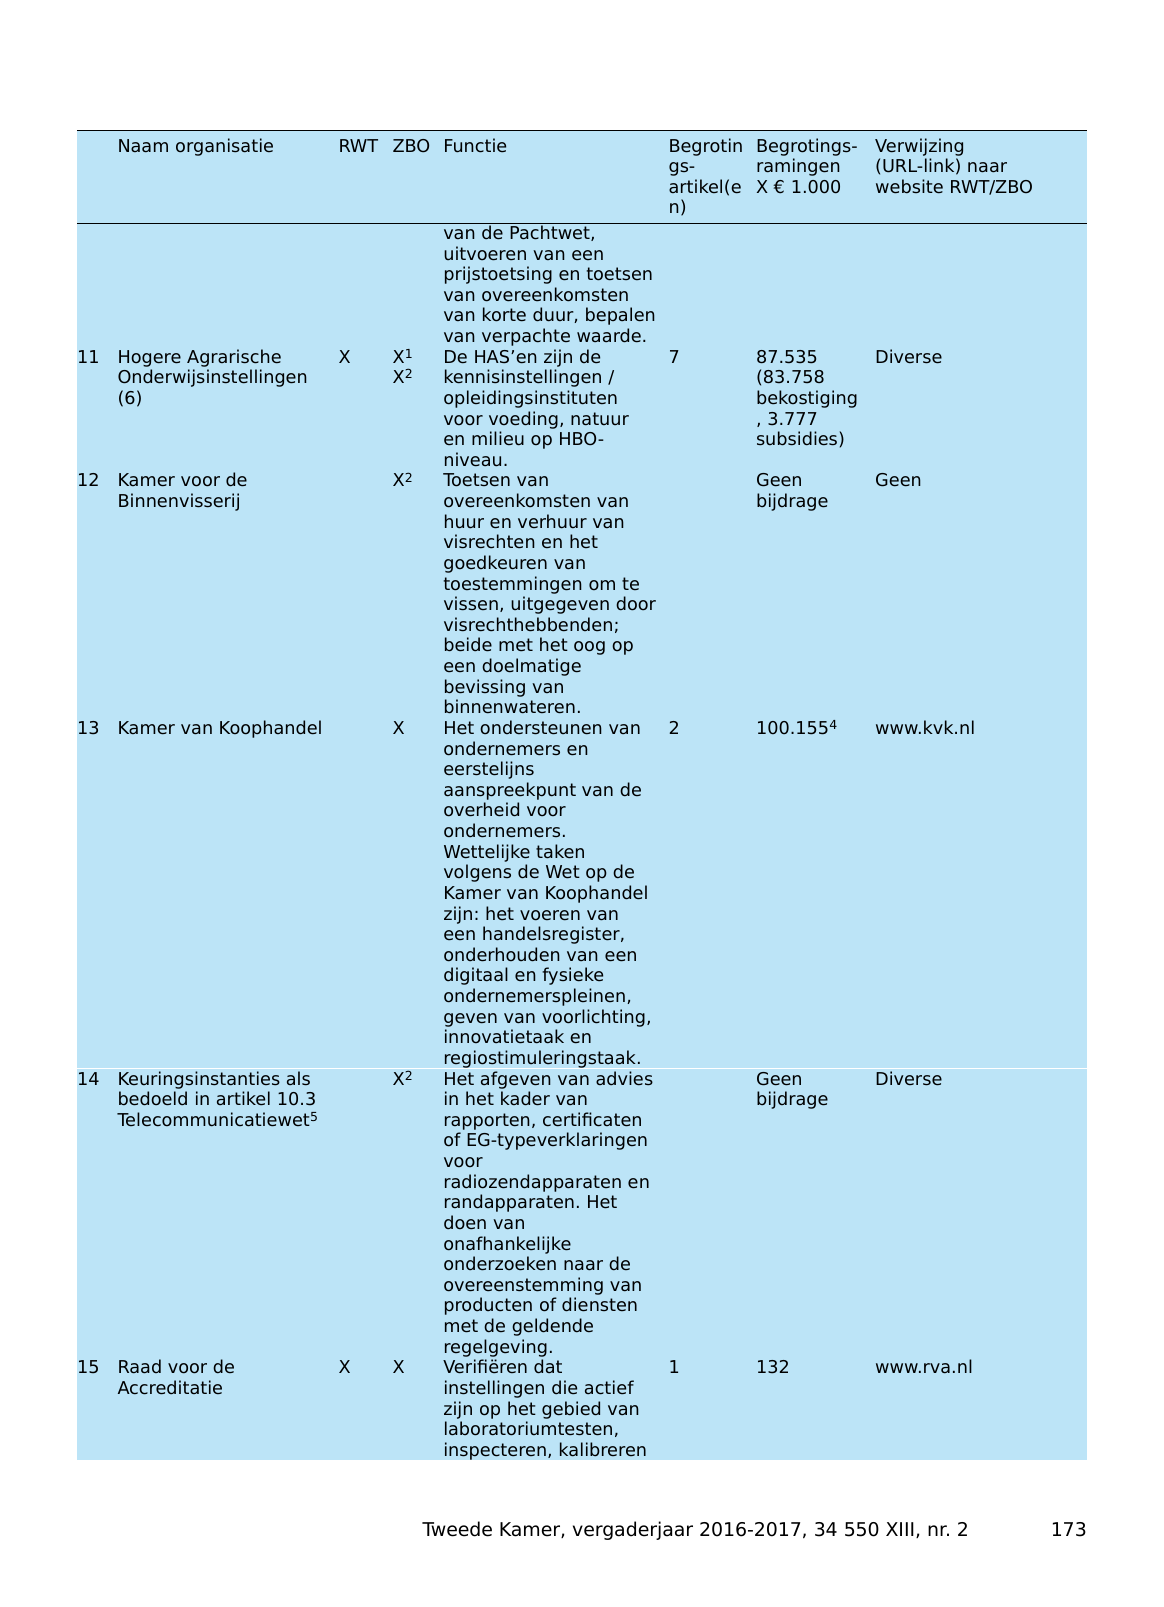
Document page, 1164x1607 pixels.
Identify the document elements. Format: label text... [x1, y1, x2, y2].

table_cell 14 [77, 1069, 111, 1357]
table_cell [332, 224, 386, 347]
table_cell X [332, 347, 386, 470]
table_cell [111, 224, 332, 347]
table_cell 7 [662, 347, 750, 470]
table_cell Geen bijdrage [750, 470, 869, 718]
table_cell 13 [77, 718, 111, 1068]
table_cell 100.1554 [750, 718, 869, 1068]
table_cell Keuringsinstanties als bedoeld in artikel 10.3 Telecommunicatiewet5 [111, 1069, 332, 1357]
table_cell X [386, 718, 437, 1068]
table_cell X [386, 1357, 437, 1460]
table_cell Hogere Agrarische Onderwijsinstellingen (6) [111, 347, 332, 470]
table_cell www.rva.nl [869, 1357, 1087, 1460]
table_header RWT [332, 131, 386, 223]
table_cell [662, 224, 750, 347]
table_cell 12 [77, 470, 111, 718]
table_cell Kamer voor de Binnenvisserij [111, 470, 332, 718]
table_cell X2 [386, 1069, 437, 1357]
table_cell Geen bijdrage [750, 1069, 869, 1357]
table_cell [662, 470, 750, 718]
table_cell www.kvk.nl [869, 718, 1087, 1068]
table_header Begrotings-ramingen X € 1.000 [750, 131, 869, 223]
table_cell [77, 224, 111, 347]
table_cell 11 [77, 347, 111, 470]
table_cell 87.535 (83.758 bekostiging, 3.777 subsidies) [750, 347, 869, 470]
table_cell [386, 224, 437, 347]
table_cell Toetsen van overeenkomsten van huur en verhuur van visrechten en het goedkeuren van toestemmingen om te vissen, uitgegeven door visrechthebbenden; beide met het oog op een doelmatige bevissing van binnenwateren. [437, 470, 662, 718]
table_cell [332, 470, 386, 718]
table_cell [332, 1069, 386, 1357]
table_cell Geen [869, 470, 1087, 718]
table_cell [662, 1069, 750, 1357]
table_header Functie [437, 131, 662, 223]
table_cell 1 [662, 1357, 750, 1460]
table_cell De HAS’en zijn de kennisinstellingen / opleidingsinstituten voor voeding, natuur en milieu op HBO-niveau. [437, 347, 662, 470]
table_cell X [332, 1357, 386, 1460]
table_cell Het afgeven van advies in het kader van rapporten, certificaten of EG-typeverklaringen voor radiozendapparaten en randapparaten. Het doen van onafhankelijke onderzoeken naar de overeenstemming van producten of diensten met de geldende regelgeving. [437, 1069, 662, 1357]
table_header Verwijzing (URL-link) naar website RWT/ZBO [869, 131, 1087, 223]
table_cell [869, 224, 1087, 347]
table_header ZBO [386, 131, 437, 223]
table_cell Kamer van Koophandel [111, 718, 332, 1068]
table_cell Het ondersteunen van ondernemers en eerstelijns aanspreekpunt van de overheid voor ondernemers. Wettelijke taken volgens de Wet op de Kamer van Koophandel zijn: het voeren van een handelsregister, onderhouden van een digitaal en fysieke ondernemerspleinen, geven van voorlichting, innovatietaak en regiostimuleringstaak. [437, 718, 662, 1068]
table_cell 2 [662, 718, 750, 1068]
table_cell Verifiëren dat instellingen die actief zijn op het gebied van laboratoriumtesten, inspecteren, kalibreren [437, 1357, 662, 1460]
table_header Naam organisatie [111, 131, 332, 223]
table_cell Raad voor de Accreditatie [111, 1357, 332, 1460]
table_header Begrotings- artikel(en) [662, 131, 750, 223]
table_cell van de Pachtwet, uitvoeren van een prijstoetsing en toetsen van overeenkomsten van korte duur, bepalen van verpachte waarde. [437, 224, 662, 347]
table_cell 15 [77, 1357, 111, 1460]
table_cell 132 [750, 1357, 869, 1460]
table_cell Diverse [869, 1069, 1087, 1357]
table_cell X2 [386, 470, 437, 718]
table_header [77, 131, 111, 223]
table_cell Diverse [869, 347, 1087, 470]
table_cell [750, 224, 869, 347]
table_cell [332, 718, 386, 1068]
table_cell X1 X2 [386, 347, 437, 470]
